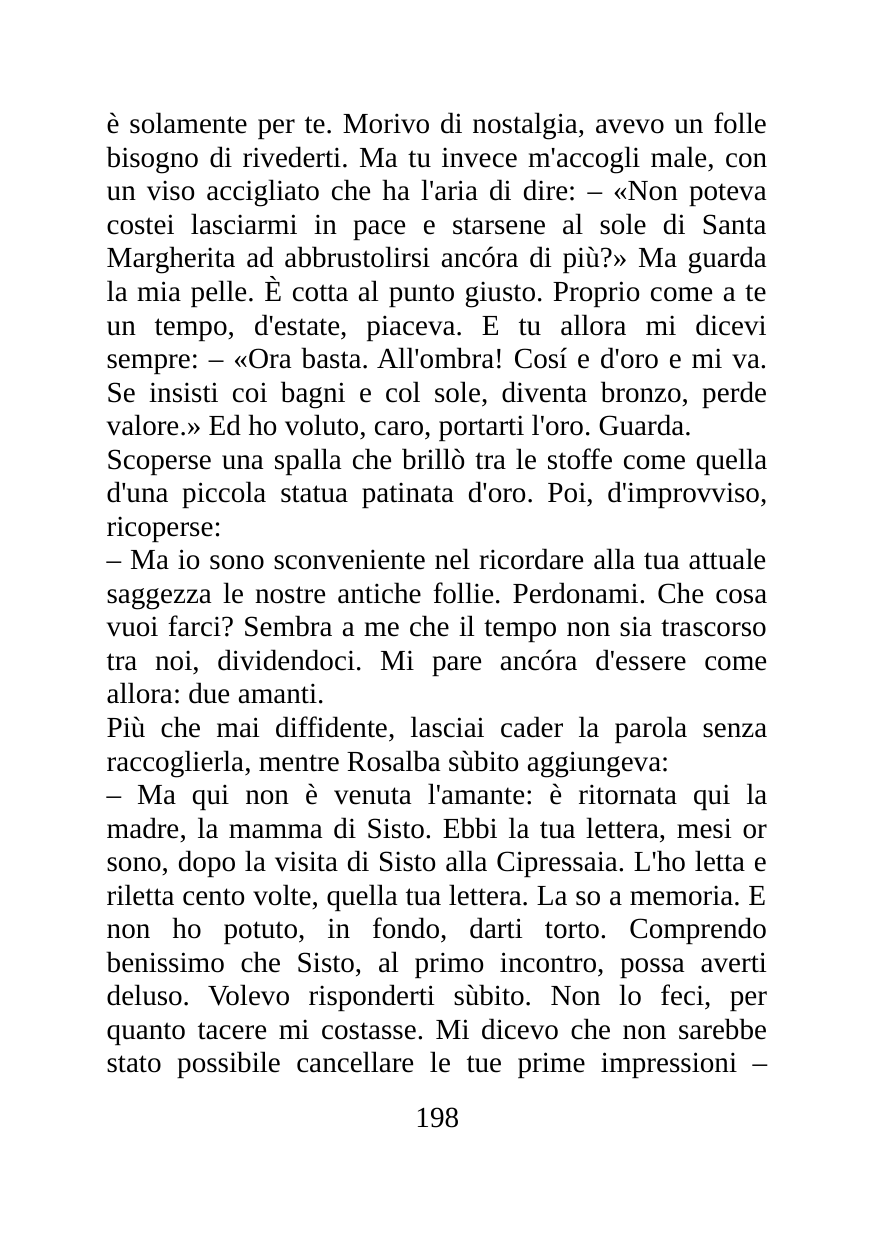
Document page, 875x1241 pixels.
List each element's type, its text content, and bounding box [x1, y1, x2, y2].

text è solamente per te. Morivo di nostalgia, avevo un folle bisogno di rivederti. Ma tu invece m'accogli male, con un viso accigliato che ha l'aria di dire: – «Non poteva costei lasciarmi in pace e starsene al sole di Santa Margherita ad abbrustolirsi ancóra di più?» Ma guarda la mia pelle. È cotta al punto giusto. Proprio come a te un tempo, d'estate, piaceva. E tu allora mi dicevi sempre: – «Ora basta. All'ombra! Cosí e d'oro e mi va. Se insisti coi bagni e col sole, diventa bronzo, perde valore.» Ed ho voluto, caro, portarti l'oro. Guarda. [106, 106, 768, 442]
text – Ma io sono sconveniente nel ricordare alla tua attuale saggezza le nostre antiche follie. Perdonami. Che cosa vuoi farci? Sembra a me che il tempo non sia trascorso tra noi, dividendoci. Mi pare ancóra d'essere come allora: due amanti. [106, 542, 768, 710]
text – Ma qui non è venuta l'amante: è ritornata qui la madre, la mamma di Sisto. Ebbi la tua lettera, mesi or sono, dopo la visita di Sisto alla Cipressaia. L'ho letta e riletta cento volte, quella tua lettera. La so a memoria. E non ho potuto, in fondo, darti torto. Comprendo benissimo che Sisto, al primo incontro, possa averti deluso. Volevo risponderti sùbito. Non lo feci, per quanto tacere mi costasse. Mi dicevo che non sarebbe stato possibile cancellare le tue prime impressioni – [106, 777, 768, 1079]
text Più che mai diffidente, lasciai cader la parola senza raccoglierla, mentre Rosalba sùbito aggiungeva: [106, 710, 768, 777]
text Scoperse una spalla che brillò tra le stoffe come quella d'una piccola statua patinata d'oro. Poi, d'improvviso, ricoperse: [106, 442, 768, 542]
